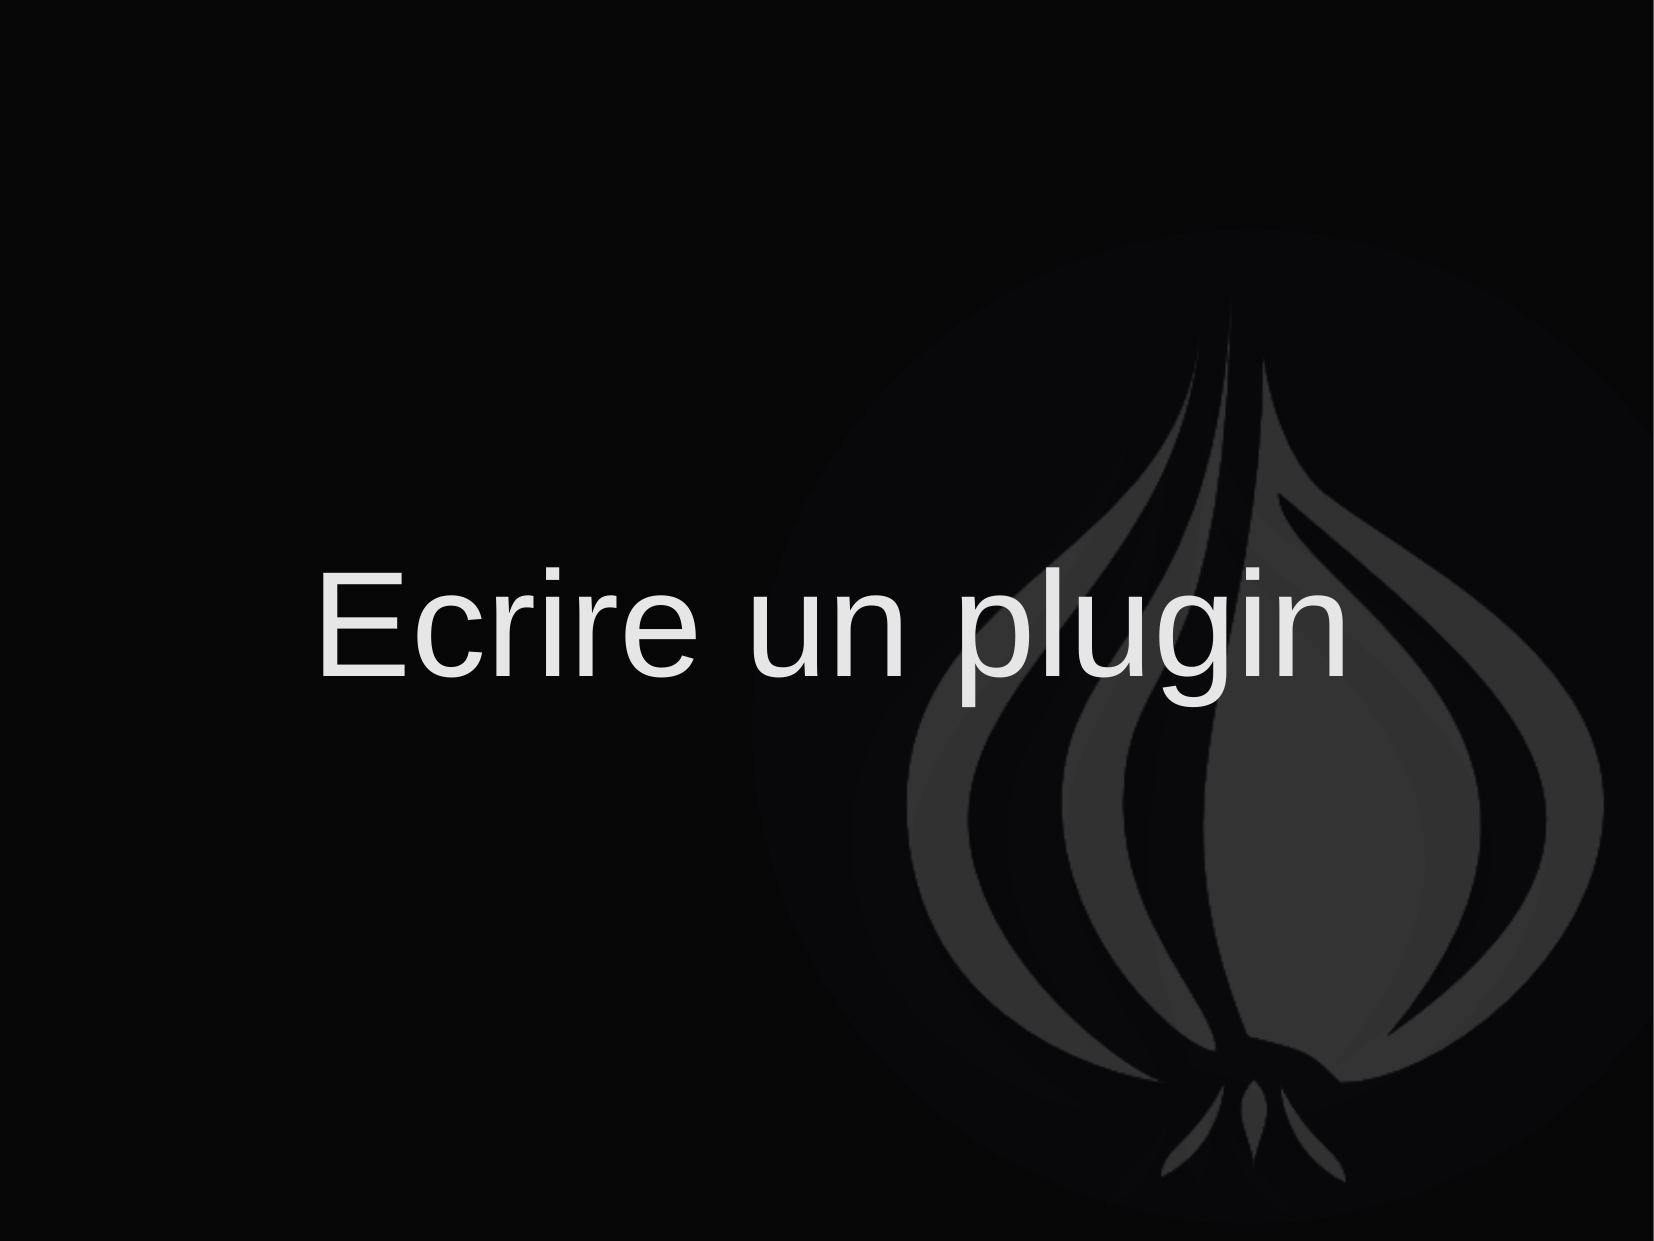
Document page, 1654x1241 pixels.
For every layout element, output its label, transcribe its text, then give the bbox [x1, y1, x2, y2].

picture [0, 0, 1654, 1241]
subtitle Ecrire un plugin [88, 214, 1577, 1034]
